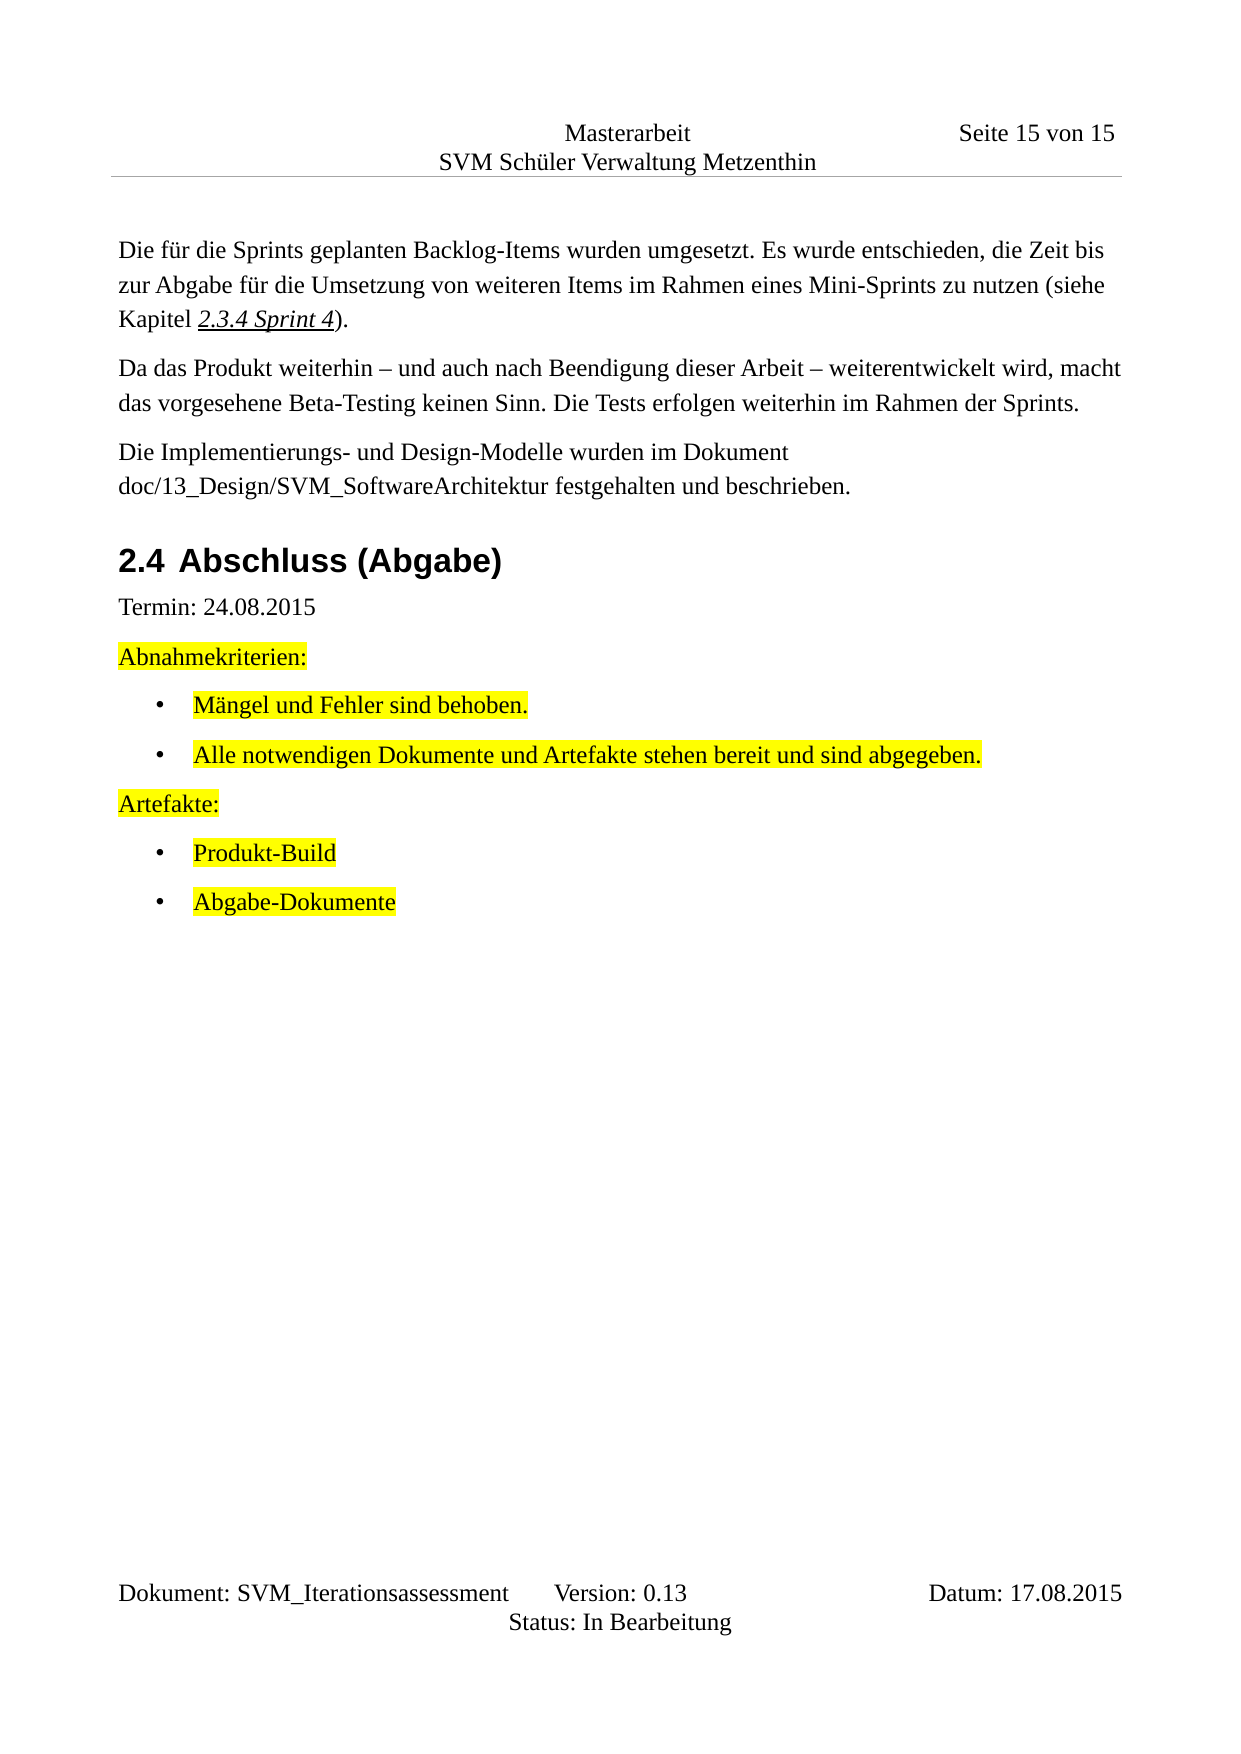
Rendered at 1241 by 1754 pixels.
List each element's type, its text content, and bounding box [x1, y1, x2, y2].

text Termin: 24.08.2015 [118, 592, 1122, 621]
text Da das Produkt weiterhin – und auch nach Beendigung dieser Arbeit – weiterentwickelt wird, macht das vorgesehene Beta-Testing keinen Sinn. Die Tests erfolgen weiterhin im Rahmen der Sprints. [118, 353, 1122, 417]
list Abgabe-Dokumente [156, 887, 1122, 916]
text Die für die Sprints geplanten Backlog-Items wurden umgesetzt. Es wurde entschieden, die Zeit bis zur Abgabe für die Umsetzung von weiteren Items im Rahmen eines Mini-Sprints zu nutzen (siehe Kapitel 2.3.4 Sprint 4). [118, 235, 1122, 333]
list Mängel und Fehler sind behoben. [156, 691, 1122, 719]
subtitle Abschluss (Abgabe) [118, 541, 1122, 580]
text Abnahmekriterien: [118, 642, 1122, 670]
list Produkt-Build [156, 838, 1122, 867]
text Die Implementierungs- und Design-Modelle wurden im Dokument doc/13_Design/SVM_SoftwareArchitektur festgehalten und beschrieben. [118, 437, 1122, 500]
list Alle notwendigen Dokumente und Artefakte stehen bereit und sind abgegeben. [156, 740, 1122, 768]
text Artefakte: [118, 789, 1122, 817]
